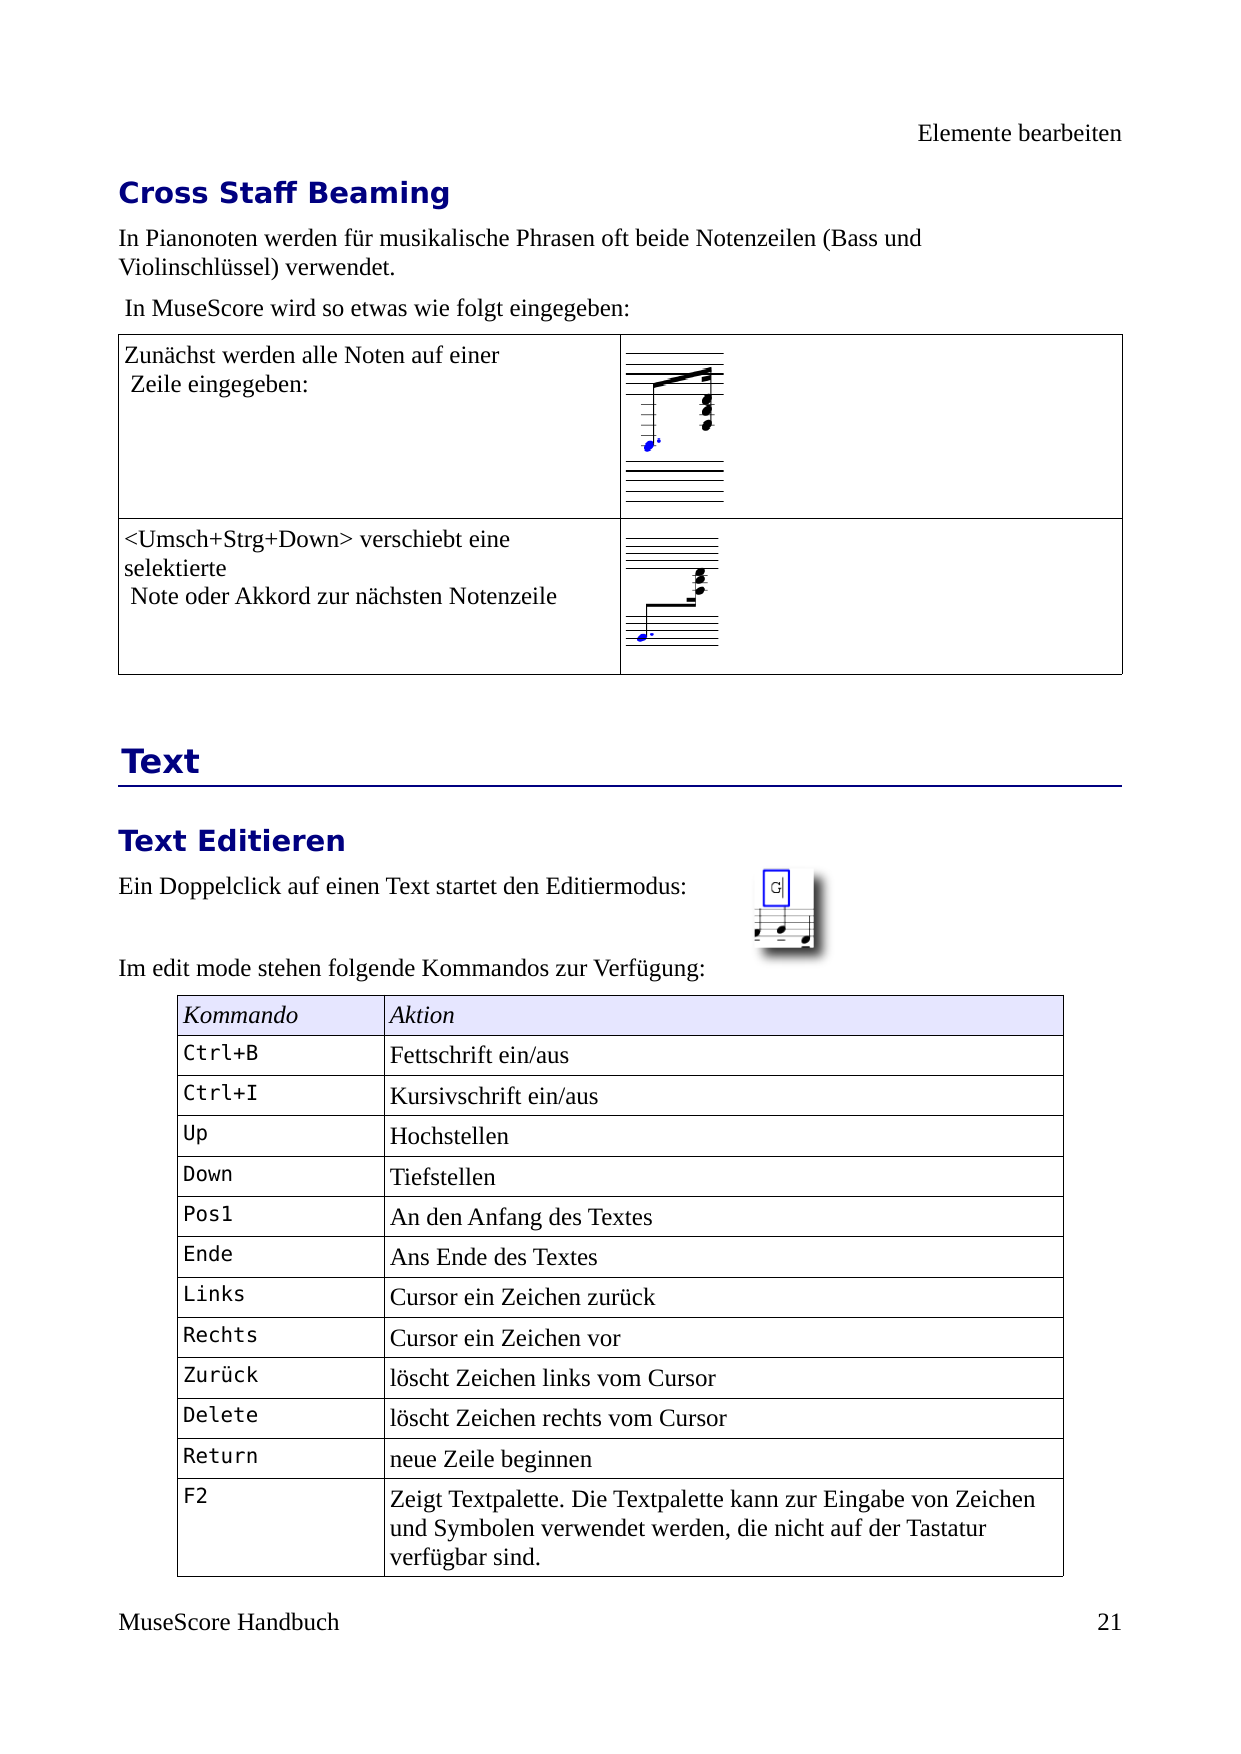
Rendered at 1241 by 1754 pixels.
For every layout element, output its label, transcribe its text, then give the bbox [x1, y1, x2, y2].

table_header Zunächst werden alle Noten auf einer Zeile eingegeben: [119, 335, 620, 518]
table_cell Hochstellen [385, 1116, 1063, 1156]
table_cell Cursor ein Zeichen vor [385, 1318, 1063, 1357]
text [839, 871, 1004, 899]
text In Pianonoten werden für musikalische Phrasen oft beide Notenzeilen (Bass und Violinschlüssel) verwendet. [118, 223, 1004, 280]
picture [625, 340, 724, 513]
table_cell Kursivschrift ein/aus [385, 1076, 1063, 1115]
picture [747, 862, 839, 973]
picture [625, 523, 719, 663]
subtitle Text [118, 740, 1122, 785]
table_cell Zeigt Textpalette. Die Textpalette kann zur Eingabe von Zeichen und Symbolen verwendet werden, die nicht auf der Tastatur verfügbar sind. [385, 1479, 1063, 1576]
table_cell Delete [178, 1399, 384, 1438]
table_header [621, 335, 1122, 518]
table_cell Return [178, 1439, 384, 1478]
table_cell [621, 519, 1122, 673]
table_cell löscht Zeichen links vom Cursor [385, 1358, 1063, 1398]
table_header Kommando [178, 996, 384, 1035]
table_cell Links [178, 1278, 384, 1317]
table_header Aktion [385, 996, 1063, 1035]
subtitle Text Editieren [118, 824, 1122, 858]
table_cell Ende [178, 1237, 384, 1277]
table_cell Fettschrift ein/aus [385, 1036, 1063, 1075]
text In MuseScore wird so etwas wie folgt eingegeben: [118, 293, 1004, 322]
text Im edit mode stehen folgende Kommandos zur Verfügung: [118, 953, 1004, 982]
table_cell Ctrl+B [178, 1036, 384, 1075]
table_cell neue Zeile beginnen [385, 1439, 1063, 1478]
table_cell Ctrl+I [178, 1076, 384, 1115]
table_cell <Umsch+Strg+Down> verschiebt eine selektierte Note oder Akkord zur nächsten Notenzeile [119, 519, 620, 673]
subtitle Cross Staff Beaming [118, 176, 1122, 210]
table_cell Down [178, 1157, 384, 1196]
table_cell Up [178, 1116, 384, 1156]
table_cell Ans Ende des Textes [385, 1237, 1063, 1277]
table_cell Rechts [178, 1318, 384, 1357]
table_cell Tiefstellen [385, 1157, 1063, 1196]
text Ein Doppelclick auf einen Text startet den Editiermodus: [118, 871, 747, 899]
table_cell Pos1 [178, 1197, 384, 1236]
table_cell An den Anfang des Textes [385, 1197, 1063, 1236]
table_cell Cursor ein Zeichen zurück [385, 1278, 1063, 1317]
table_cell F2 [178, 1479, 384, 1576]
table_cell Zurück [178, 1358, 384, 1398]
table_cell löscht Zeichen rechts vom Cursor [385, 1399, 1063, 1438]
